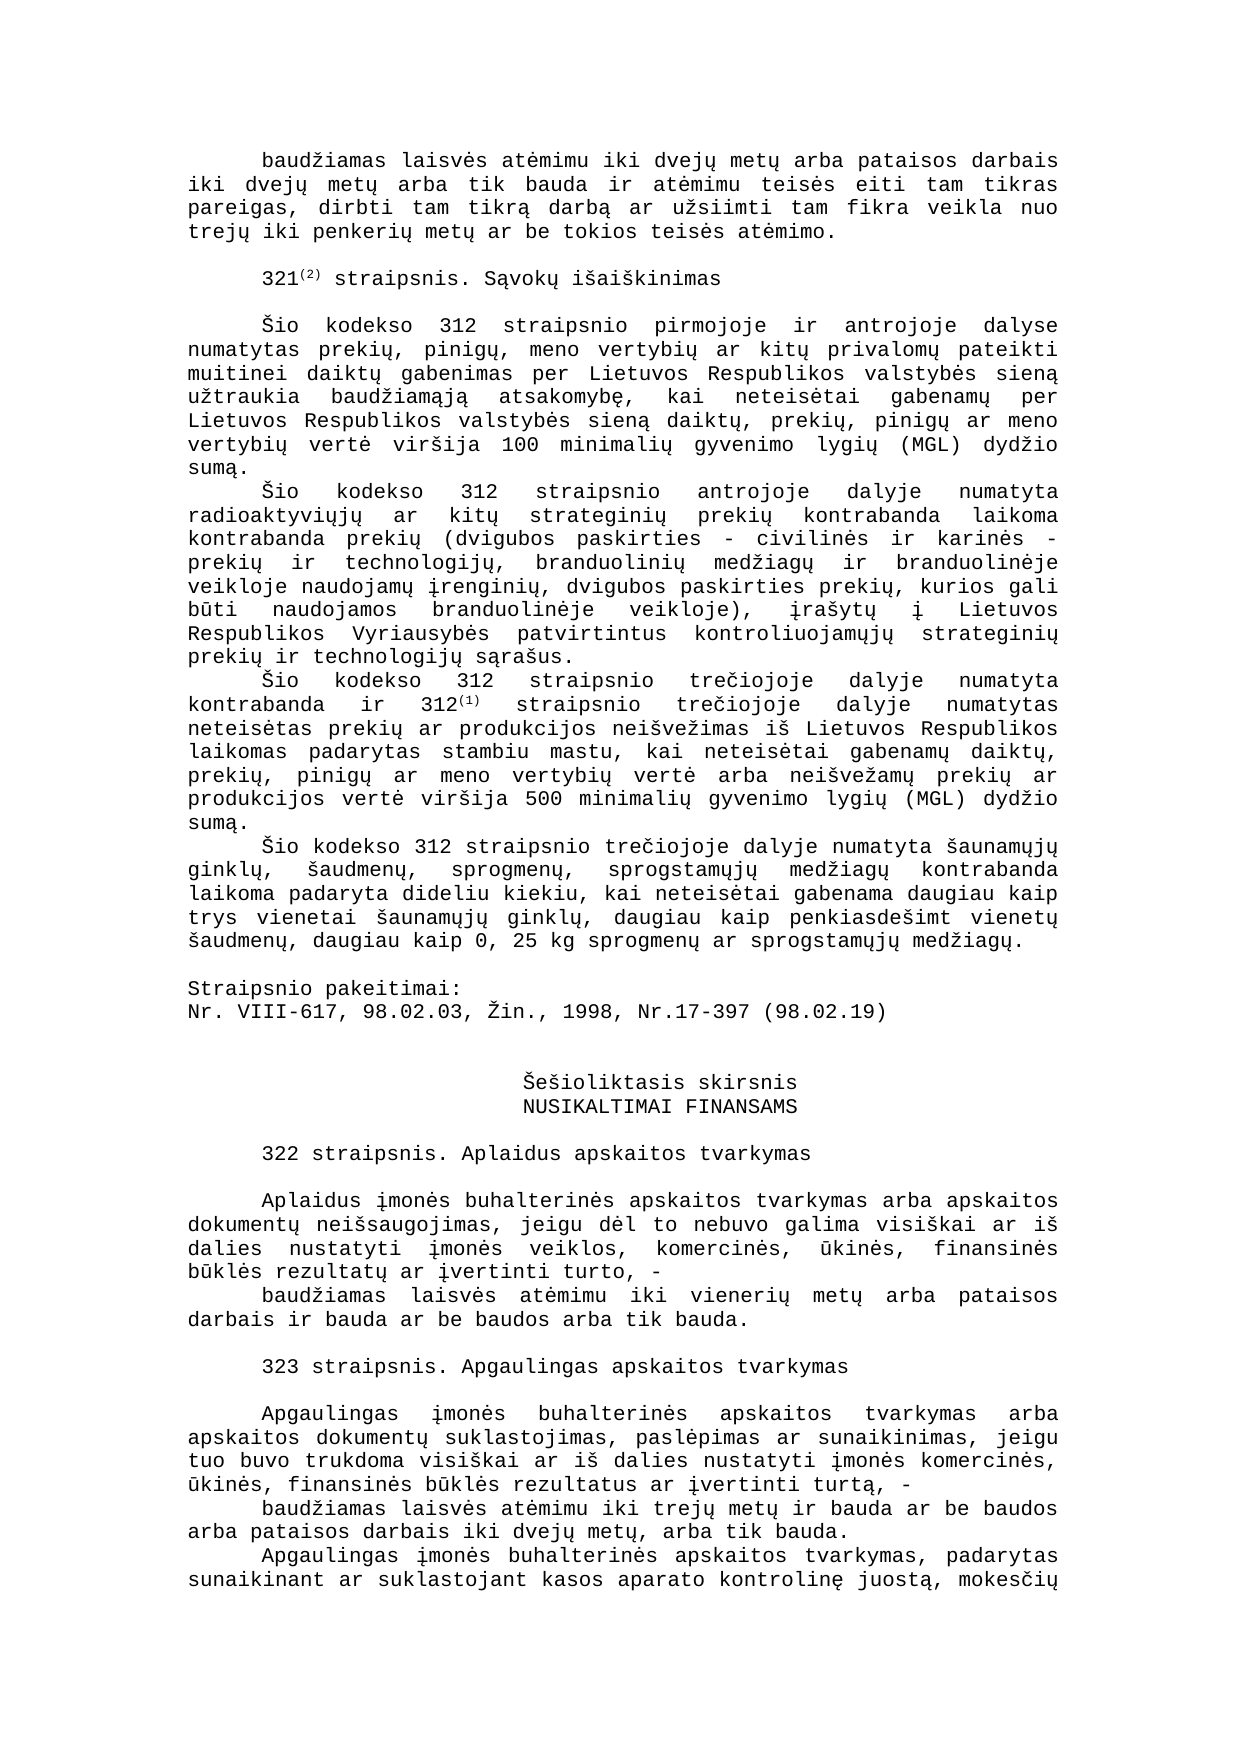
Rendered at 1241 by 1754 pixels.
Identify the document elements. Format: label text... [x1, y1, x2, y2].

text Šešioliktasis skirsnis [187, 1072, 1059, 1096]
text baudžiamas laisvės atėmimu iki vienerių metų arba pataisos darbais ir bauda ar be baudos arba tik bauda. [187, 1285, 1059, 1332]
text Nr. VIII-617, 98.02.03, Žin., 1998, Nr.17-397 (98.02.19) [187, 1001, 1059, 1025]
text Šio kodekso 312 straipsnio trečiojoje dalyje numatyta kontrabanda ir 312(1) straipsnio trečiojoje dalyje numatytas neteisėtas prekių ar produkcijos neišvežimas iš Lietuvos Respublikos laikomas padarytas stambiu mastu, kai neteisėtai gabenamų daiktų, prekių, pinigų ar meno vertybių vertė arba neišvežamų prekių ar produkcijos vertė viršija 500 minimalių gyvenimo lygių (MGL) dydžio sumą. [187, 670, 1059, 836]
text Šio kodekso 312 straipsnio pirmojoje ir antrojoje dalyse numatytas prekių, pinigų, meno vertybių ar kitų privalomų pateikti muitinei daiktų gabenimas per Lietuvos Respublikos valstybės sieną užtraukia baudžiamąją atsakomybę, kai neteisėtai gabenamų per Lietuvos Respublikos valstybės sieną daiktų, prekių, pinigų ar meno vertybių vertė viršija 100 minimalių gyvenimo lygių (MGL) dydžio sumą. [187, 316, 1059, 481]
text 321(2) straipsnis. Sąvokų išaiškinimas [187, 268, 1059, 292]
text baudžiamas laisvės atėmimu iki dvejų metų arba pataisos darbais iki dvejų metų arba tik bauda ir atėmimu teisės eiti tam tikras pareigas, dirbti tam tikrą darbą ar užsiimti tam fikra veikla nuo trejų iki penkerių metų ar be tokios teisės atėmimo. [187, 150, 1059, 244]
text Šio kodekso 312 straipsnio antrojoje dalyje numatyta radioaktyviųjų ar kitų strateginių prekių kontrabanda laikoma kontrabanda prekių (dvigubos paskirties - civilinės ir karinės - prekių ir technologijų, branduolinių medžiagų ir branduolinėje veikloje naudojamų įrenginių, dvigubos paskirties prekių, kurios gali būti naudojamos branduolinėje veikloje), įrašytų į Lietuvos Respublikos Vyriausybės patvirtintus kontroliuojamųjų strateginių prekių ir technologijų sąrašus. [187, 481, 1059, 670]
text 323 straipsnis. Apgaulingas apskaitos tvarkymas [208, 1356, 1059, 1379]
text 322 straipsnis. Aplaidus apskaitos tvarkymas [205, 1143, 1059, 1167]
text Aplaidus įmonės buhalterinės apskaitos tvarkymas arba apskaitos dokumentų neišsaugojimas, jeigu dėl to nebuvo galima visiškai ar iš dalies nustatyti įmonės veiklos, komercinės, ūkinės, finansinės būklės rezultatų ar įvertinti turto, - [187, 1190, 1059, 1285]
text Šio kodekso 312 straipsnio trečiojoje dalyje numatyta šaunamųjų ginklų, šaudmenų, sprogmenų, sprogstamųjų medžiagų kontrabanda laikoma padaryta dideliu kiekiu, kai neteisėtai gabenama daugiau kaip trys vienetai šaunamųjų ginklų, daugiau kaip penkiasdešimt vienetų šaudmenų, daugiau kaip 0, 25 kg sprogmenų ar sprogstamųjų medžiagų. [187, 836, 1059, 954]
text baudžiamas laisvės atėmimu iki trejų metų ir bauda ar be baudos arba pataisos darbais iki dvejų metų, arba tik bauda. [187, 1498, 1059, 1545]
text Apgaulingas įmonės buhalterinės apskaitos tvarkymas arba apskaitos dokumentų suklastojimas, paslėpimas ar sunaikinimas, jeigu tuo buvo trukdoma visiškai ar iš dalies nustatyti įmonės komercinės, ūkinės, finansinės būklės rezultatus ar įvertinti turtą, - [187, 1403, 1059, 1498]
text Apgaulingas įmonės buhalterinės apskaitos tvarkymas, padarytas sunaikinant ar suklastojant kasos aparato kontrolinę juostą, mokesčių [187, 1545, 1059, 1592]
text NUSIKALTIMAI FINANSAMS [187, 1096, 1059, 1119]
text Straipsnio pakeitimai: [187, 978, 1059, 1001]
